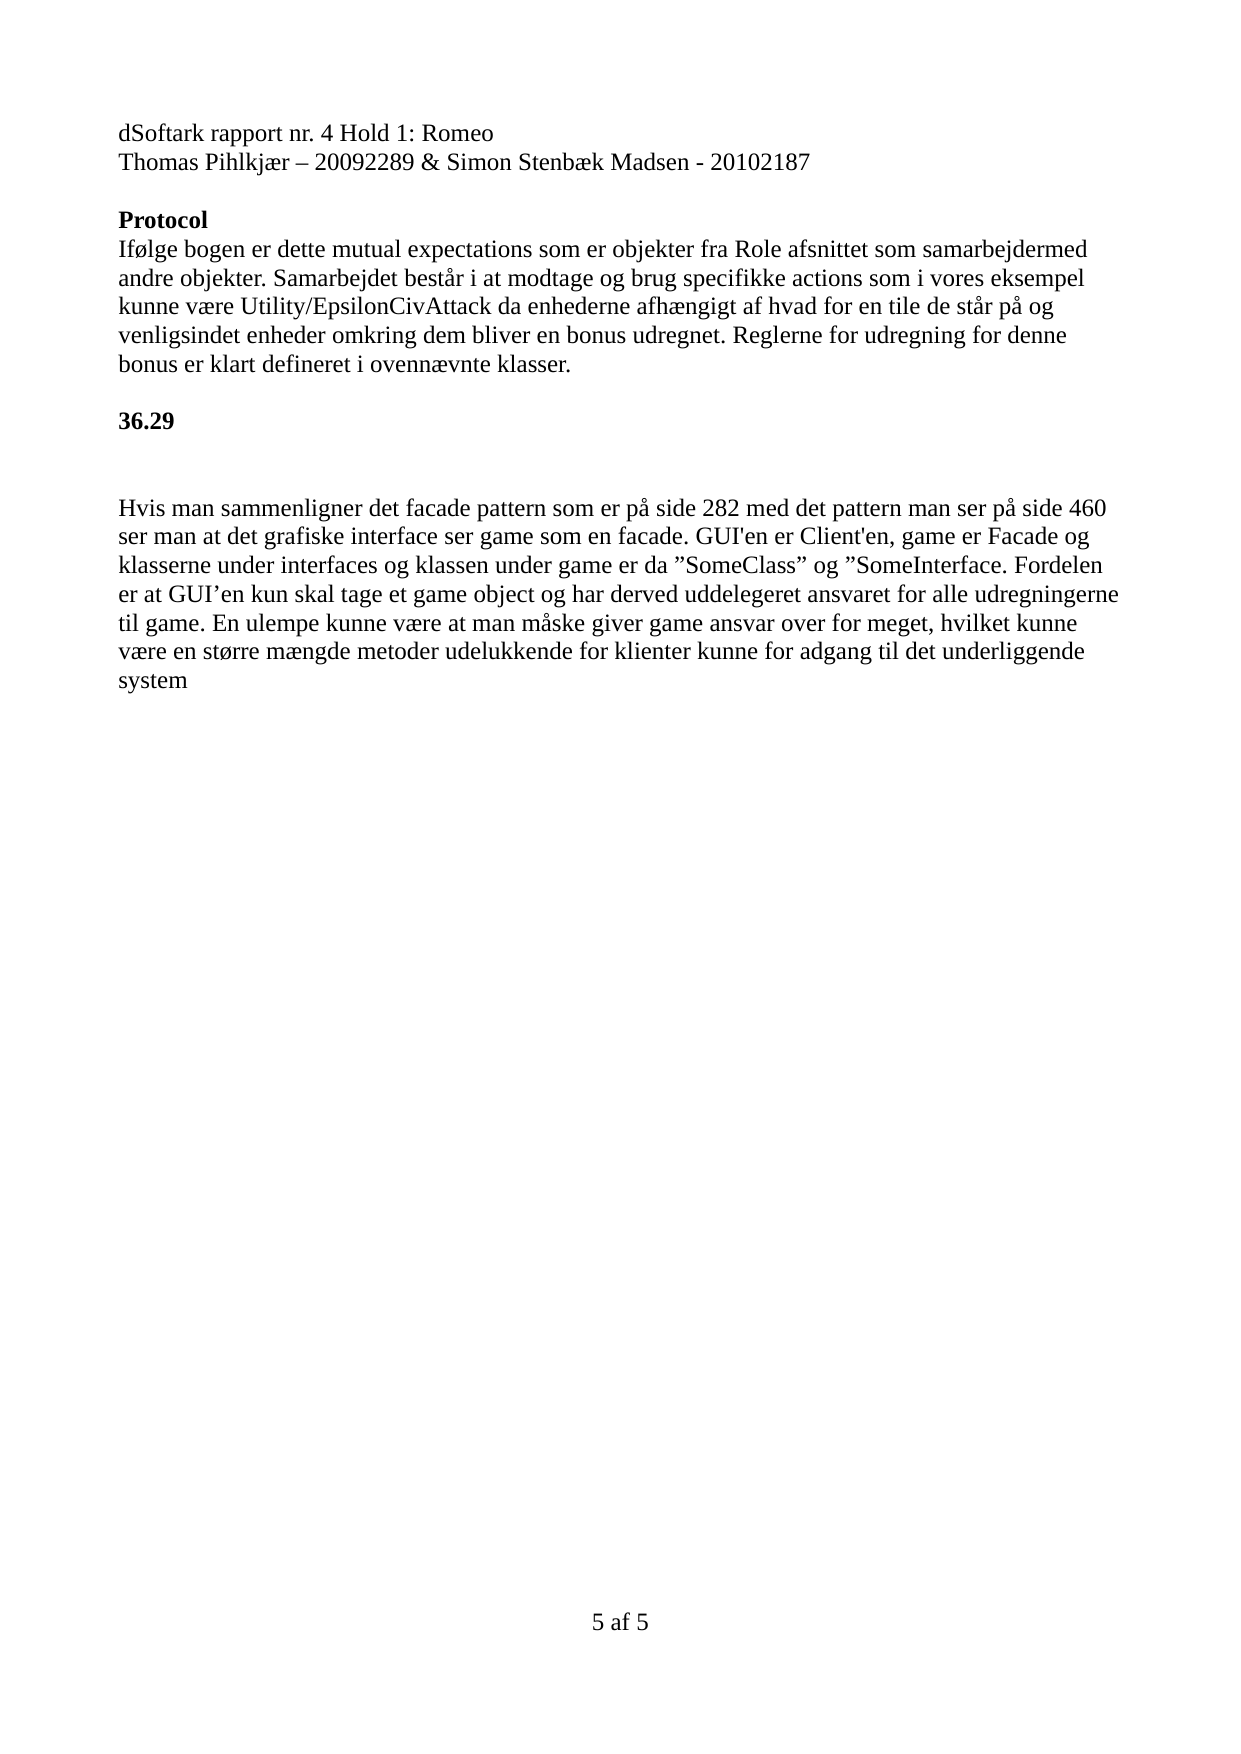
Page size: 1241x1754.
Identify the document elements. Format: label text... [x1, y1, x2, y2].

text til game. En ulempe kunne være at man måske giver game ansvar over for meget, hvilket kunne være en større mængde metoder udelukkende for klienter kunne for adgang til det underliggende system [118, 608, 1122, 694]
text ser man at det grafiske interface ser game som en facade. GUI'en er Client'en, game er Facade og [118, 521, 1122, 550]
text klasserne under interfaces og klassen under game er da ”SomeClass” og ”SomeInterface. Fordelen [118, 550, 1122, 579]
text 36.29 [118, 406, 1122, 435]
text Protocol [118, 205, 1122, 234]
text Ifølge bogen er dette mutual expectations som er objekter fra Role afsnittet som samarbejdermed andre objekter. Samarbejdet består i at modtage og brug specifikke actions som i vores eksempel kunne være Utility/EpsilonCivAttack da enhederne afhængigt af hvad for en tile de står på og venligsindet enheder omkring dem bliver en bonus udregnet. Reglerne for udregning for denne bonus er klart defineret i ovennævnte klasser. [118, 234, 1122, 378]
text er at GUI’en kun skal tage et game object og har derved uddelegeret ansvaret for alle udregningerne [118, 579, 1122, 608]
text Hvis man sammenligner det facade pattern som er på side 282 med det pattern man ser på side 460 [118, 493, 1122, 521]
